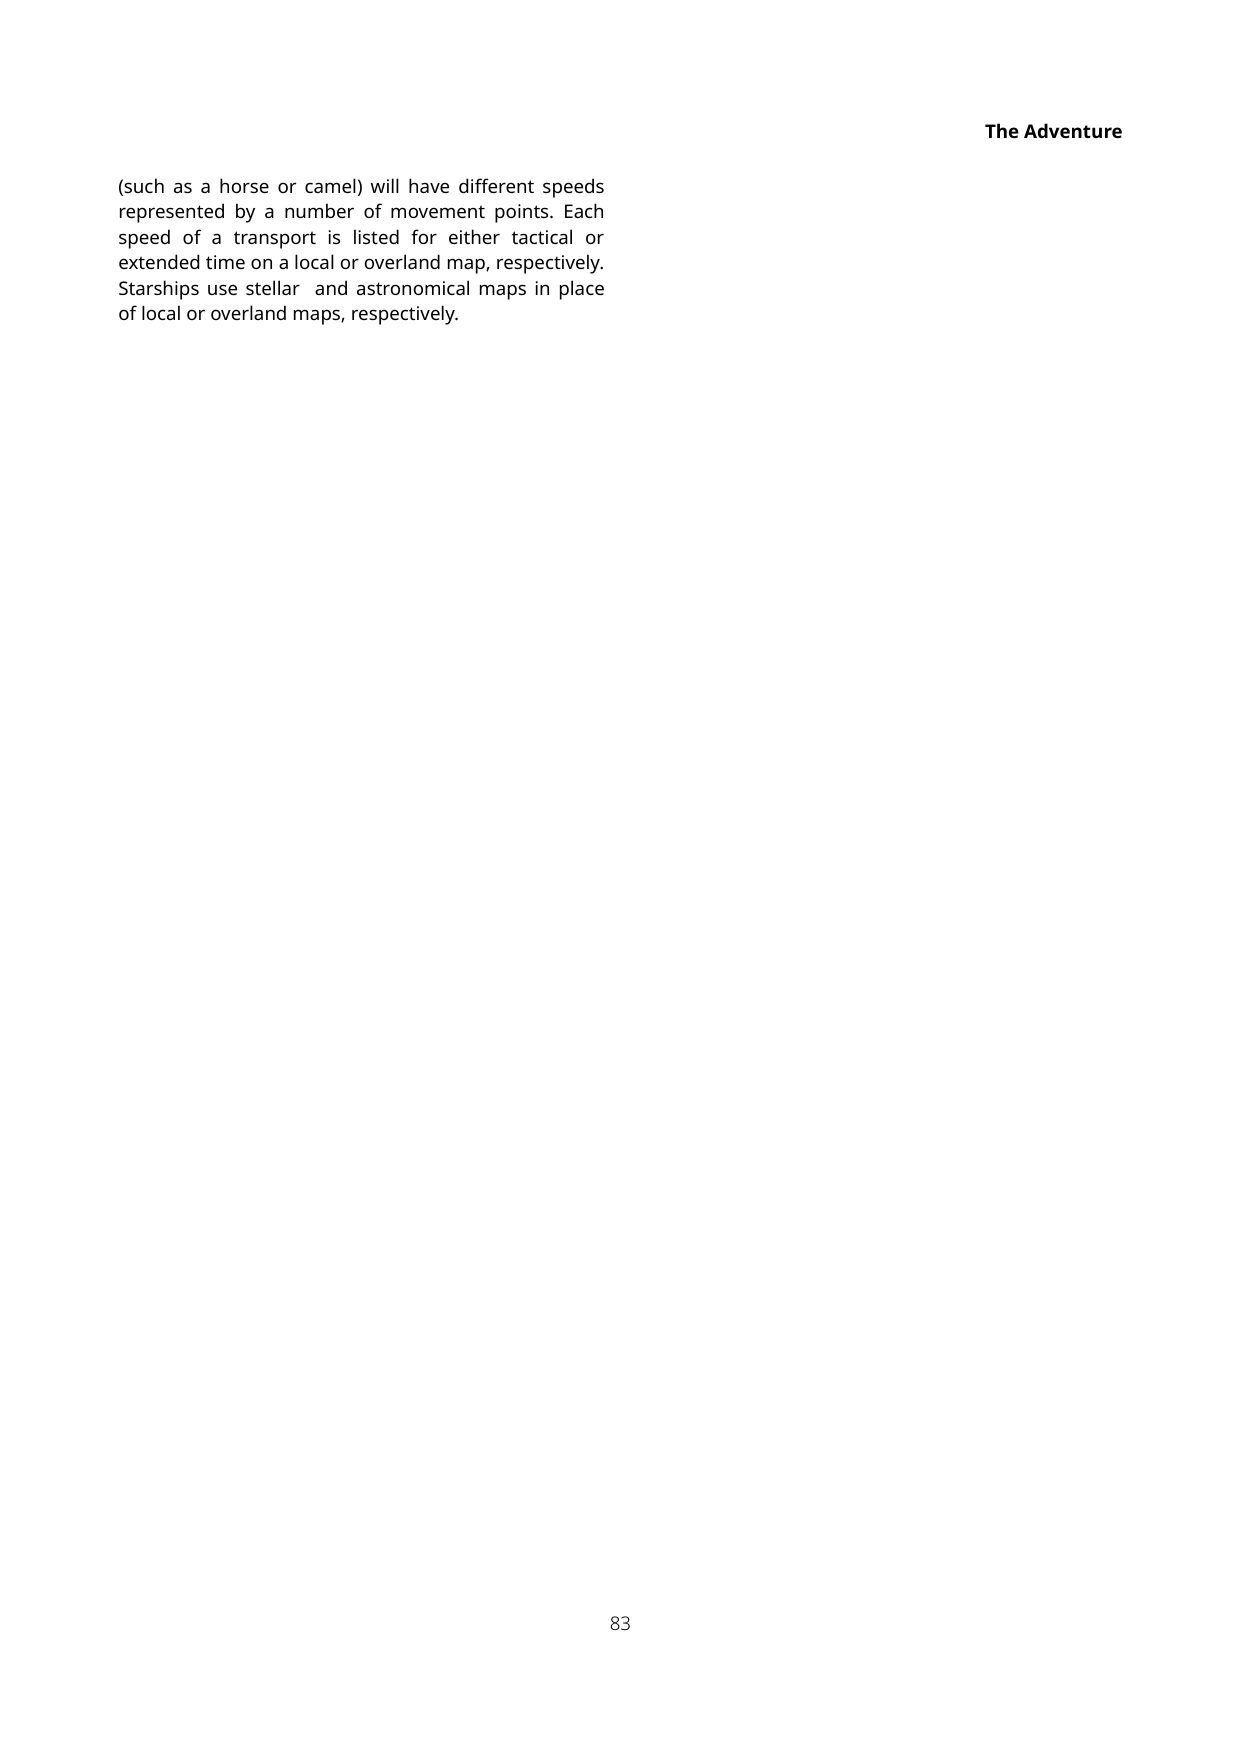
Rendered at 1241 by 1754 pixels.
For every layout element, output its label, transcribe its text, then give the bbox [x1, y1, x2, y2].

text (such as a horse or camel) will have different speeds represented by a number of movement points. Each speed of a transport is listed for either tactical or extended time on a local or overland map, respectively. Starships use stellar and astronomical maps in place of local or overland maps, respectively. [118, 173, 605, 326]
